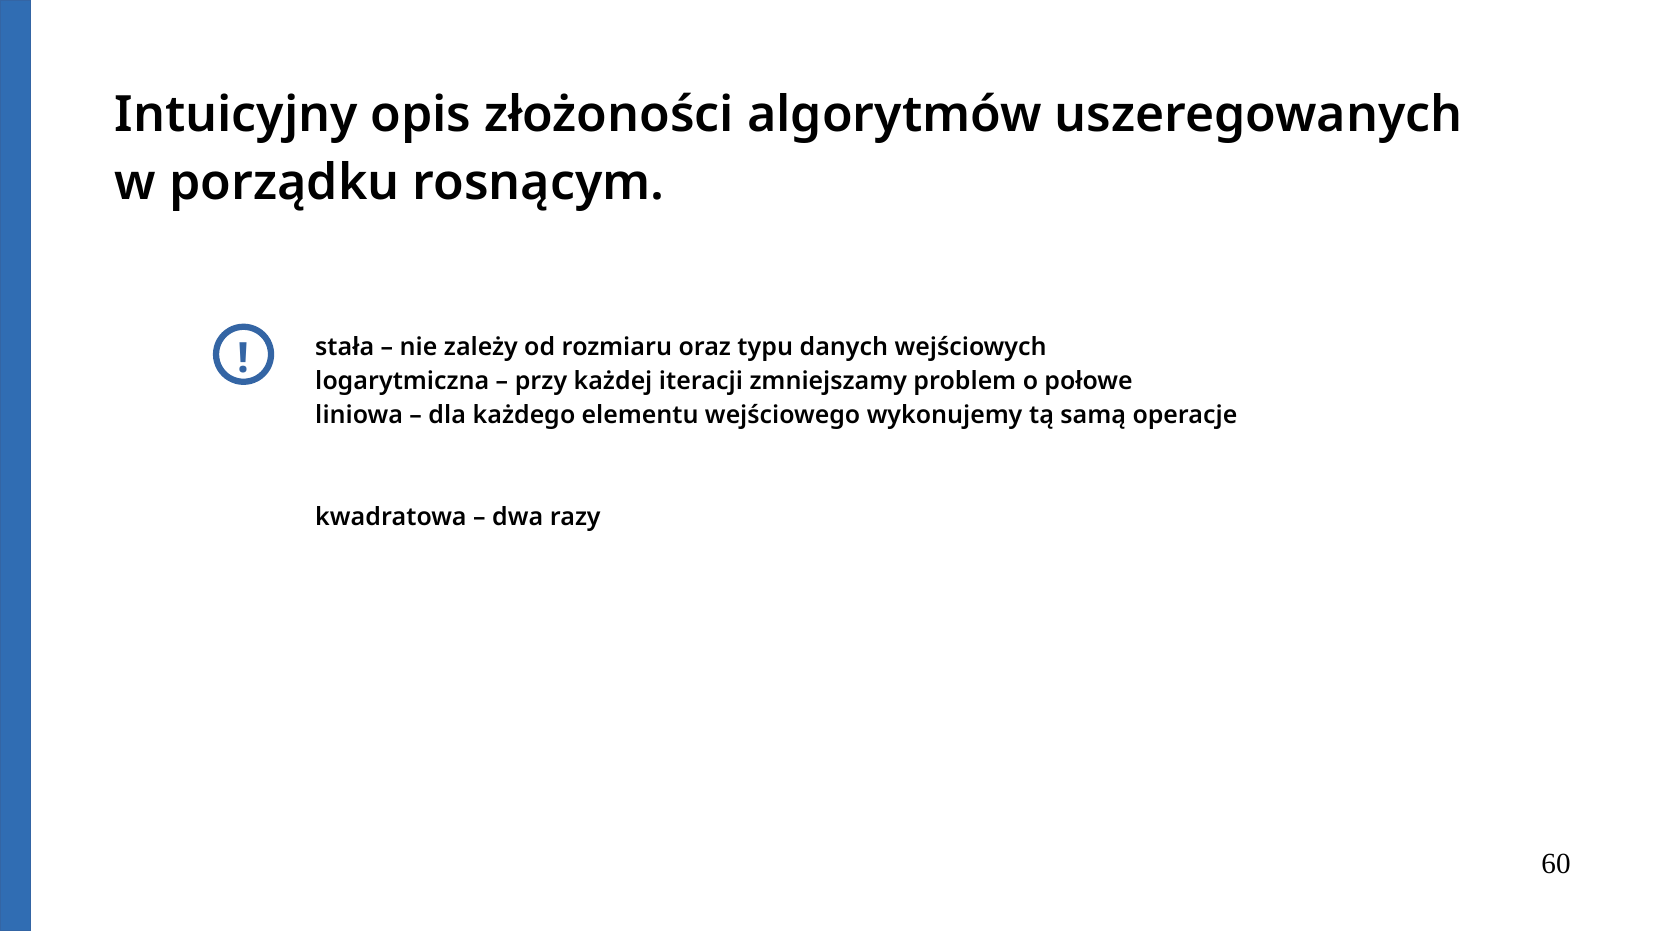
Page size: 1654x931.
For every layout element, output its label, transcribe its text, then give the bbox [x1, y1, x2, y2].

text_box ! [223, 372, 266, 392]
text_box Intuicyjny opis złożoności algorytmów uszeregowanych w porządku rosnącym. [100, 70, 1532, 212]
text_box [216, 337, 222, 372]
text_box stała – nie zależy od rozmiaru oraz typu danych wejściowych logarytmiczna – przy każdej iteracji zmniejszamy problem o połowe liniowa – dla każdego elementu wejściowego wykonujemy tą samą operacje kwadratowa – dwa razy [300, 321, 1528, 895]
text_box [0, 0, 31, 931]
text_box ! [222, 320, 265, 389]
text_box [265, 337, 272, 372]
